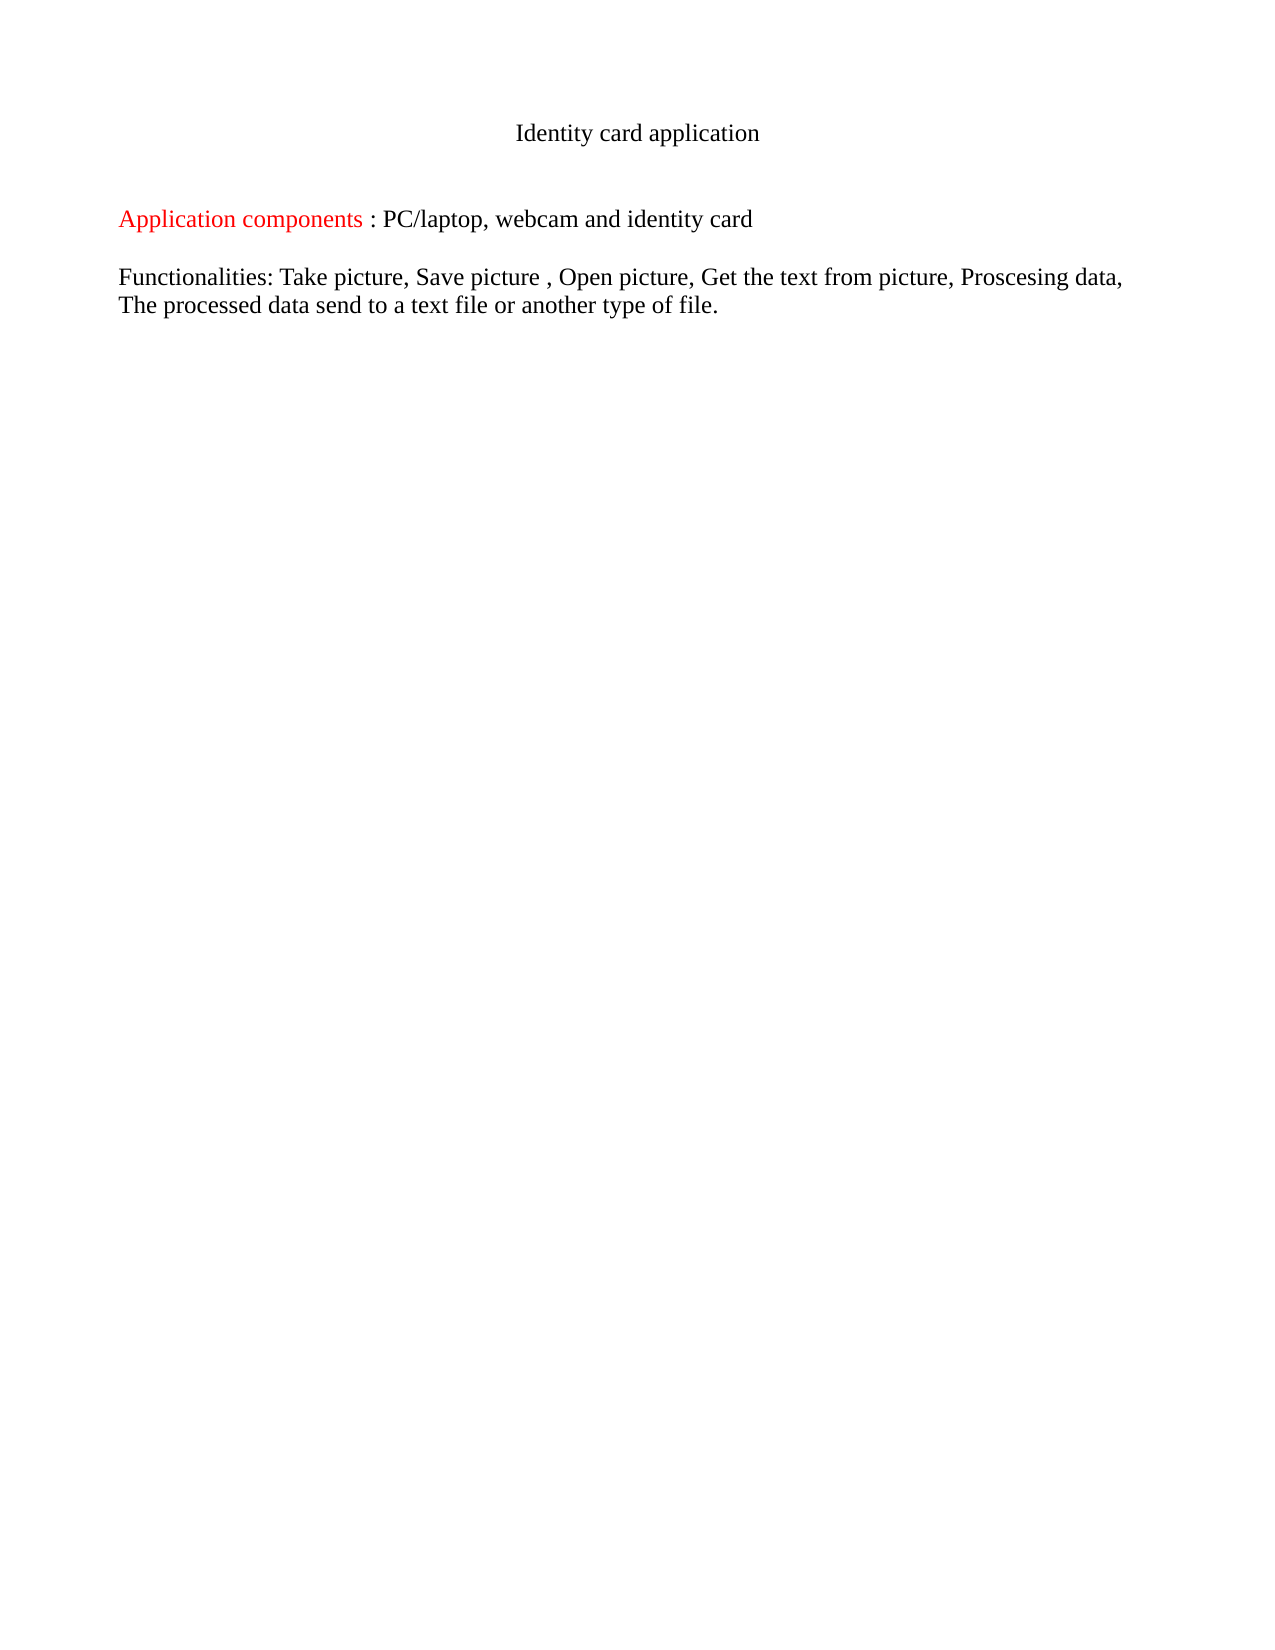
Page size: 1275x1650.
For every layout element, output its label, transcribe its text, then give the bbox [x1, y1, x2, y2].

text Application components : PC/laptop, webcam and identity card [118, 204, 1157, 233]
text Identity card application [118, 118, 1157, 147]
text Functionalities: Take picture, Save picture , Open picture, Get the text from picture, Proscesing data, The processed data send to a text file or another type of file. [118, 262, 1157, 319]
